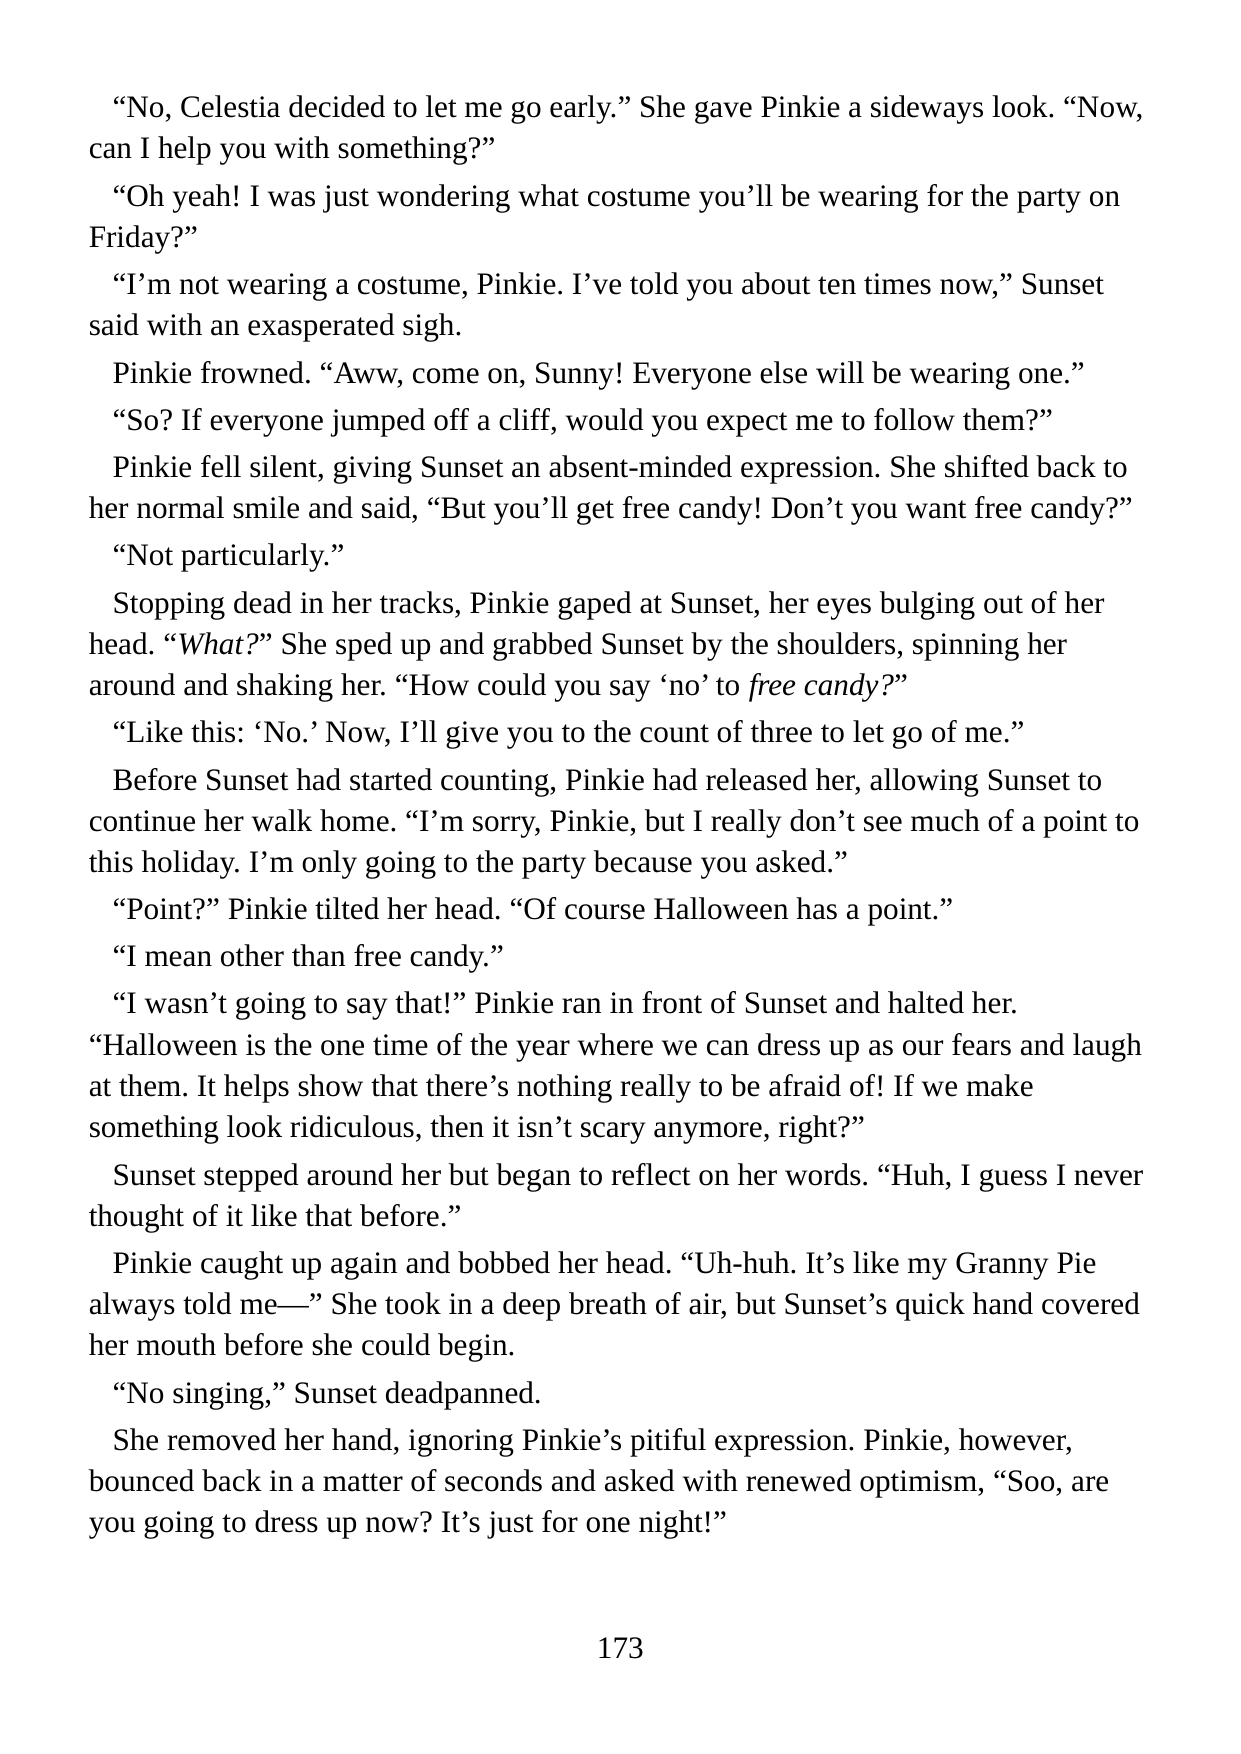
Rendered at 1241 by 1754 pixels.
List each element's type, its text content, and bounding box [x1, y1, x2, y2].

text “Like this: ‘No.’ Now, I’ll give you to the count of three to let go of me.” [88, 713, 1152, 749]
text Pinkie frowned. “Aww, come on, Sunny! Everyone else will be wearing one.” [88, 354, 1152, 390]
text “I’m not wearing a costume, Pinkie. I’ve told you about ten times now,” Sunset said with an exasperated sigh. [88, 265, 1152, 343]
text “No, Celestia decided to let me go early.” She gave Pinkie a sideways look. “Now, can I help you with something?” [88, 88, 1152, 166]
text “So? If everyone jumped off a cliff, would you expect me to follow them?” [88, 401, 1152, 437]
text Before Sunset had started counting, Pinkie had released her, allowing Sunset to continue her walk home. “I’m sorry, Pinkie, but I really don’t see much of a point to this holiday. I’m only going to the party because you asked.” [88, 761, 1152, 879]
text Pinkie caught up again and bobbed her head. “Uh-huh. It’s like my Granny Pie always told me—” She took in a deep breath of air, but Sunset’s quick hand covered her mouth before she could begin. [88, 1244, 1152, 1363]
text “Oh yeah! I was just wondering what costume you’ll be wearing for the party on Friday?” [88, 177, 1152, 254]
text “Point?” Pinkie tilted her head. “Of course Halloween has a point.” [88, 890, 1152, 926]
text “I wasn’t going to say that!” Pinkie ran in front of Sunset and halted her. “Halloween is the one time of the year where we can dress up as our fears and laugh at them. It helps show that there’s nothing really to be afraid of! If we make something look ridiculous, then it isn’t scary anymore, right?” [88, 985, 1152, 1144]
text “I mean other than free candy.” [88, 938, 1152, 973]
text Sunset stepped around her but began to reflect on her words. “Huh, I guess I never thought of it like that before.” [88, 1156, 1152, 1233]
text Pinkie fell silent, giving Sunset an absent-minded expression. She shifted back to her normal smile and said, “But you’ll get free candy! Don’t you want free candy?” [88, 448, 1152, 525]
text Stopping dead in her tracks, Pinkie gaped at Sunset, her eyes bulging out of her head. “What?” She sped up and grabbed Sunset by the shoulders, spinning her around and shaking her. “How could you say ‘no’ to free candy?” [88, 584, 1152, 702]
text “No singing,” Sunset deadpanned. [88, 1374, 1152, 1410]
text “Not particularly.” [88, 537, 1152, 573]
text She removed her hand, ignoring Pinkie’s pitiful expression. Pinkie, however, bounced back in a matter of seconds and asked with renewed optimism, “Soo, are you going to dress up now? It’s just for one night!” [88, 1421, 1152, 1539]
